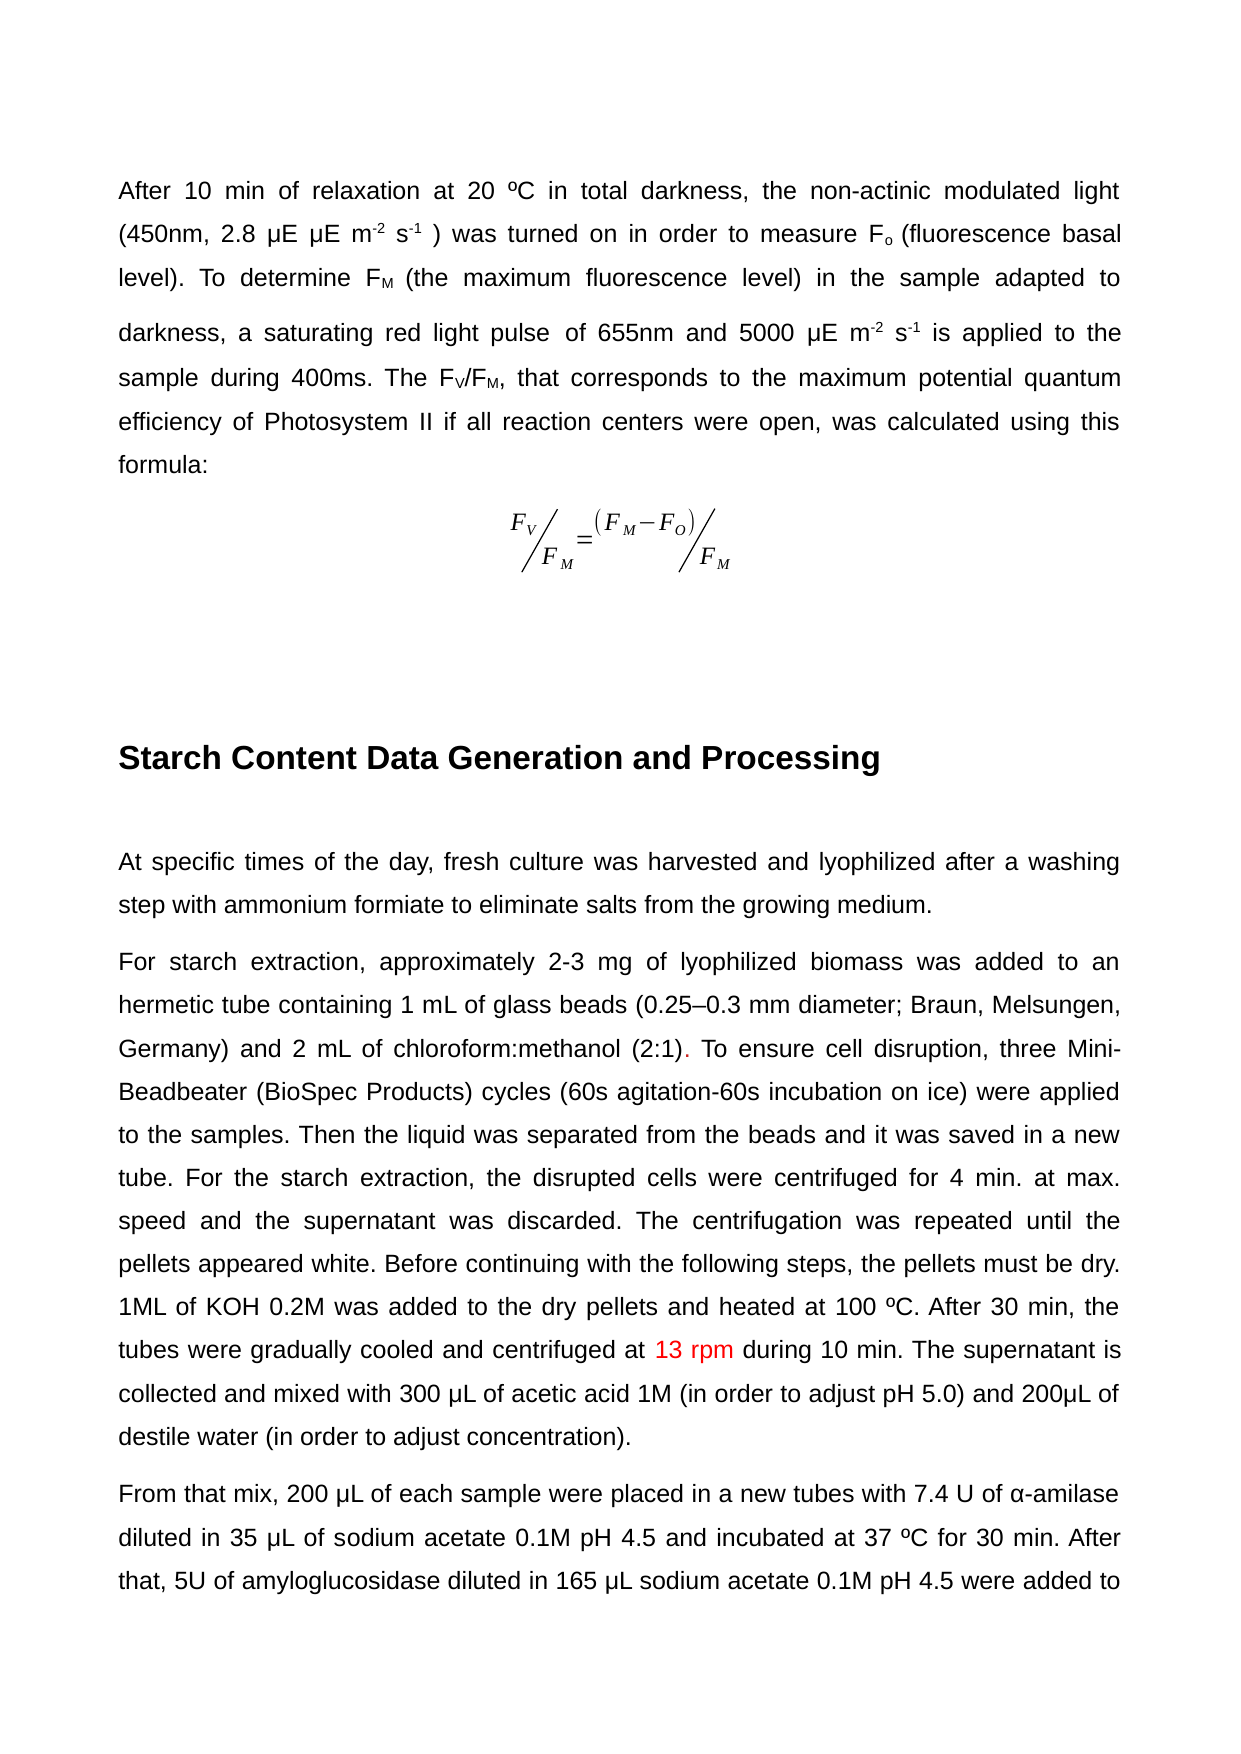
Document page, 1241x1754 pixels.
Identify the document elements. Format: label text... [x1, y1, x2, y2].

text At specific times of the day, fresh culture was harvested and lyophilized after a washing step with ammonium formiate to eliminate salts from the growing medium. [118, 847, 1122, 918]
subtitle Starch Content Data Generation and Processing [118, 738, 1122, 776]
text For starch extraction, approximately 2-3 mg of lyophilized biomass was added to an hermetic tube containing 1 mL of glass beads (0.25–0.3 mm diameter; Braun, Melsungen, Germany) and 2 mL of chloroform:methanol (2:1). To ensure cell disruption, three Mini-Beadbeater (BioSpec Products) cycles (60s agitation-60s incubation on ice) were applied to the samples. Then the liquid was separated from the beads and it was saved in a new tube. For the starch extraction, the disrupted cells were centrifuged for 4 min. at max. speed and the supernatant was discarded. The centrifugation was repeated until the pellets appeared white. Before continuing with the following steps, the pellets must be dry. 1ML of KOH 0.2M was added to the dry pellets and heated at 100 ºC. After 30 min, the tubes were gradually cooled and centrifuged at 13 rpm during 10 min. The supernatant is collected and mixed with 300 μL of acetic acid 1M (in order to adjust pH 5.0) and 200μL of destile water (in order to adjust concentration). [118, 947, 1122, 1451]
text From that mix, 200 μL of each sample were placed in a new tubes with 7.4 U of α-amilase diluted in 35 μL of sodium acetate 0.1M pH 4.5 and incubated at 37 ºC for 30 min. After that, 5U of amyloglucosidase diluted in 165 μL sodium acetate 0.1M pH 4.5 were added to [118, 1479, 1122, 1594]
text After 10 min of relaxation at 20 ºC in total darkness, the non-actinic modulated light (450nm, 2.8 μE μE m-2 s-1 ) was turned on in order to measure Fo (fluorescence basal level). To determine FM (the maximum fluorescence level) in the sample adapted to darkness, a saturating red light pulse of 655nm and 5000 μE m-2 s-1 is applied to the sample during 400ms. The FV/FM, that corresponds to the maximum potential quantum efficiency of Photosystem II if all reaction centers were open, was calculated using this formula: [118, 176, 1122, 478]
